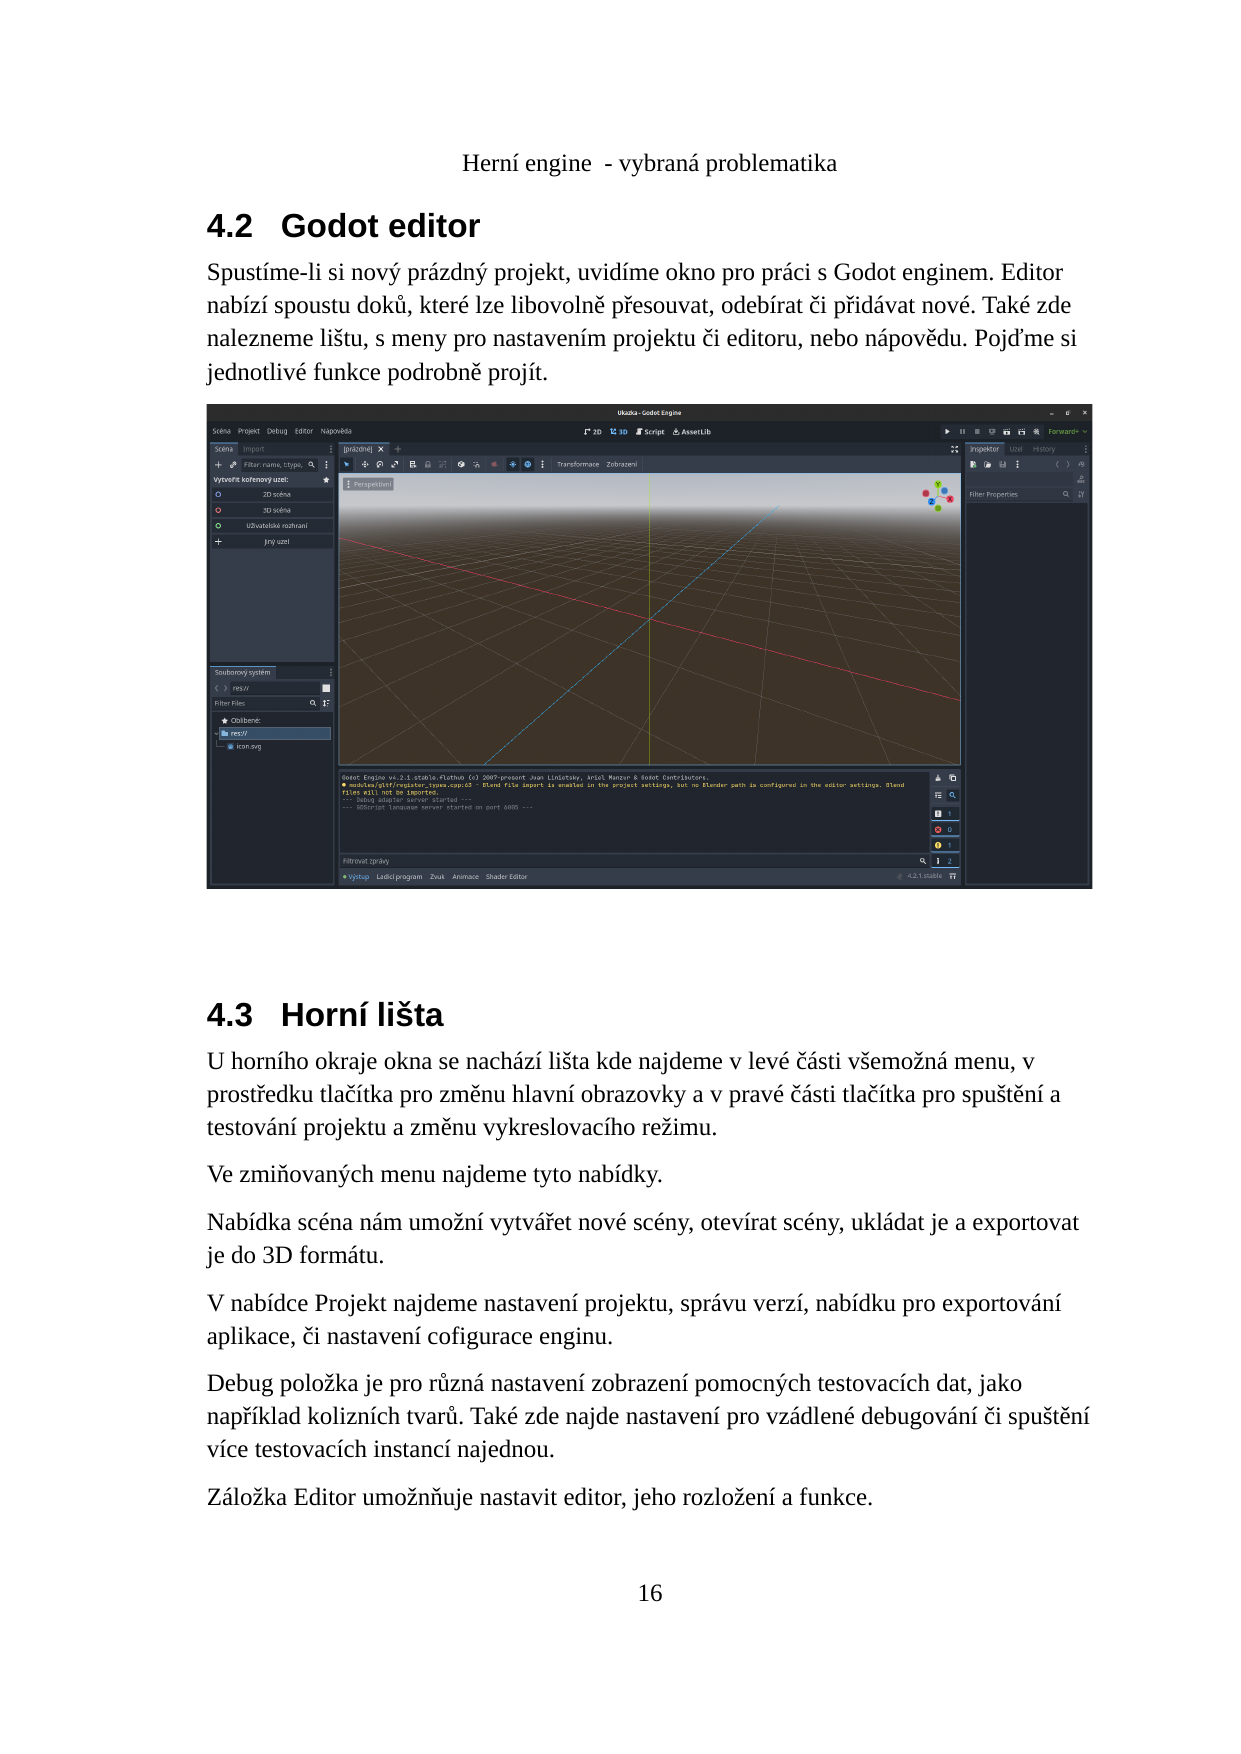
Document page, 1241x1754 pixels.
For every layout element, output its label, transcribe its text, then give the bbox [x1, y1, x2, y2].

text Záložka Editor umožnňuje nastavit editor, jeho rozložení a funkce. [207, 1482, 1093, 1511]
text V nabídce Projekt najdeme nastavení projektu, správu verzí, nabídku pro exportování aplikace, či nastavení cofigurace enginu. [207, 1288, 1093, 1349]
subtitle Horní lišta [207, 995, 1093, 1033]
picture [206, 404, 1093, 889]
text Nabídka scéna nám umožní vytvářet nové scény, otevírat scény, ukládat je a exportovat je do 3D formátu. [207, 1207, 1093, 1269]
text Spustíme-li si nový prázdný projekt, uvidíme okno pro práci s Godot enginem. Editor nabízí spoustu doků, které lze libovolně přesouvat, odebírat či přidávat nové. Také zde nalezneme lištu, s meny pro nastavením projektu či editoru, nebo nápovědu. Pojďme si jednotlivé funkce podrobně projít. [207, 257, 1093, 385]
text U horního okraje okna se nachází lišta kde najdeme v levé části všemožná menu, v prostředku tlačítka pro změnu hlavní obrazovky a v pravé části tlačítka pro spuštění a testování projektu a změnu vykreslovacího režimu. [207, 1046, 1093, 1141]
text Debug položka je pro různá nastavení zobrazení pomocných testovacích dat, jako například kolizních tvarů. Také zde najde nastavení pro vzádlené debugování či spuštění více testovacích instancí najednou. [207, 1368, 1093, 1463]
text Ve zmiňovaných menu najdeme tyto nabídky. [207, 1159, 1093, 1188]
subtitle Godot editor [207, 207, 1093, 245]
